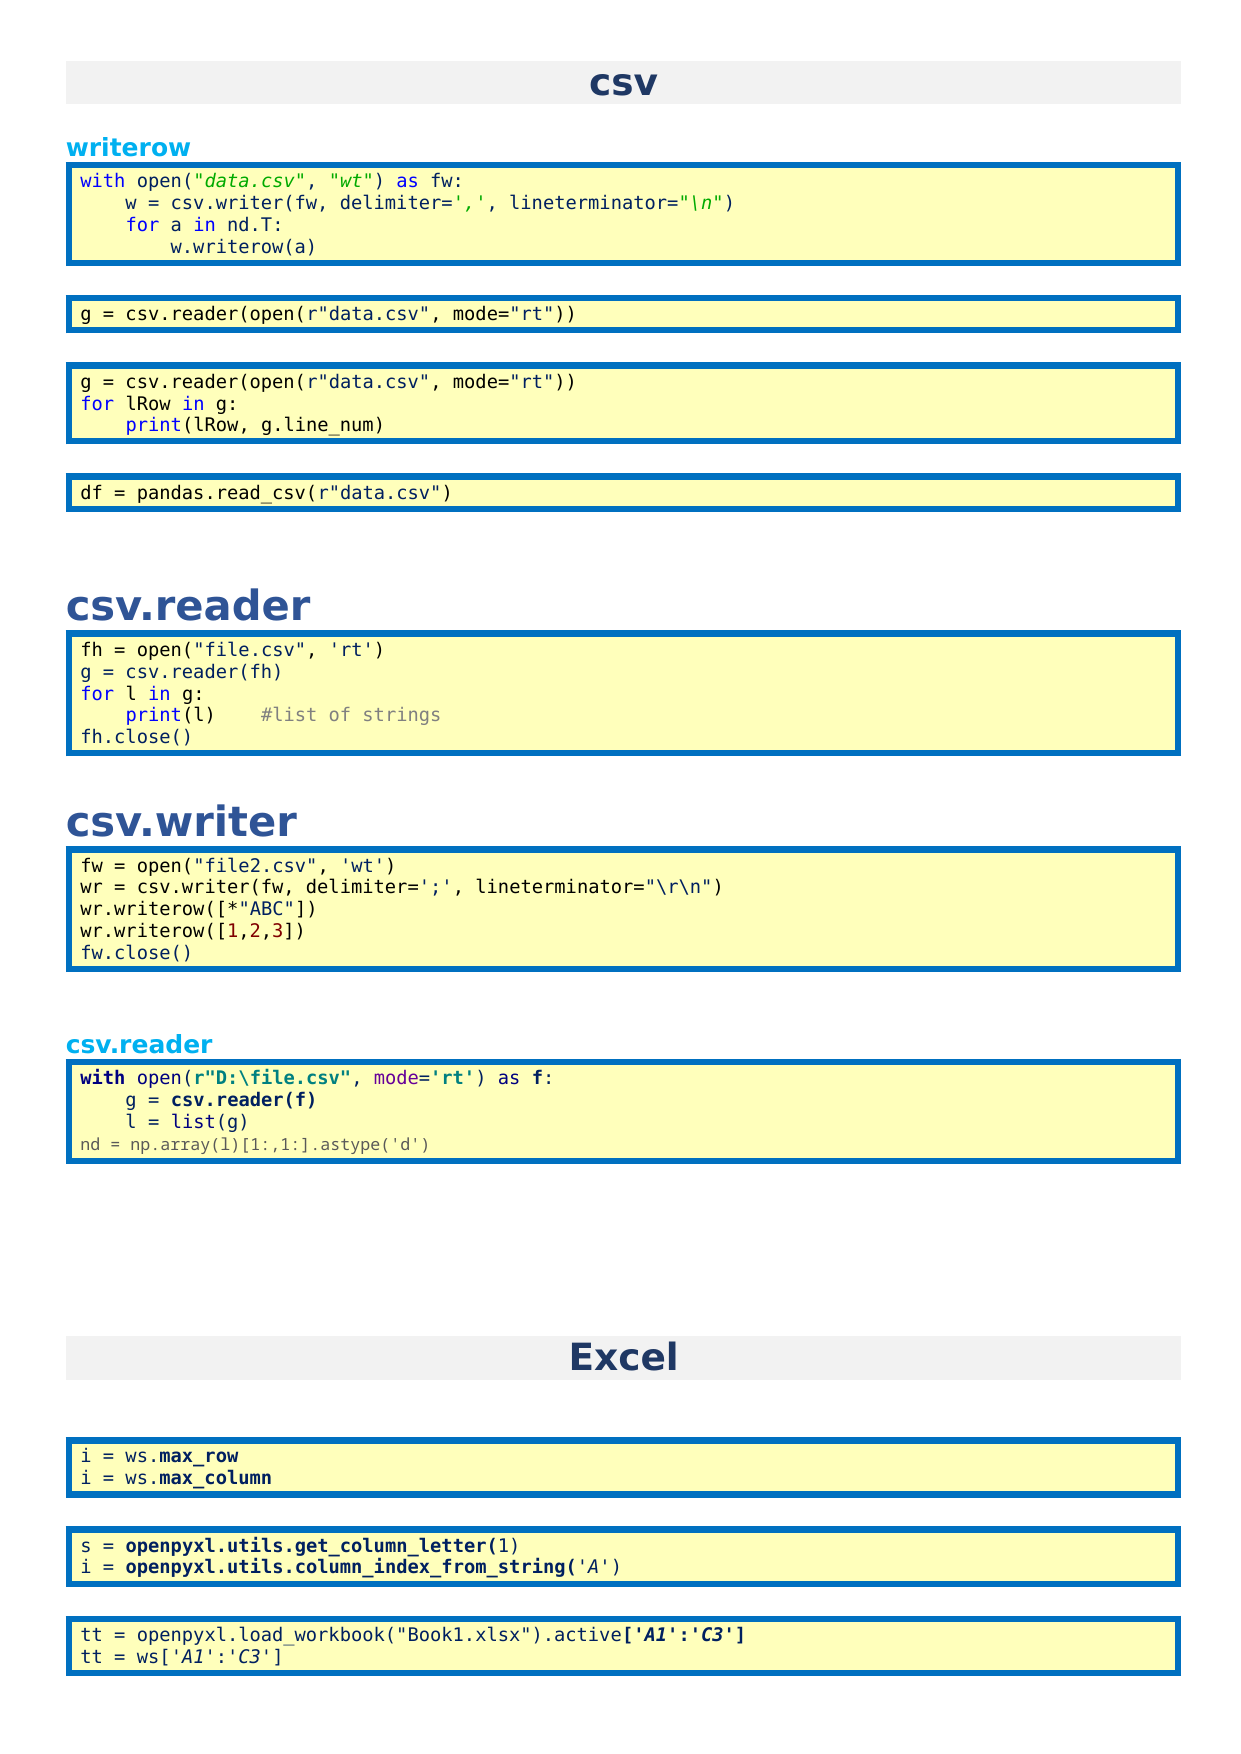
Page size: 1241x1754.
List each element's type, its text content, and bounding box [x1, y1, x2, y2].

text g = csv.reader(open(r"data.csv", mode="rt")) [72, 301, 1175, 327]
text i = openpyxl.utils.column_index_from_string('A') [72, 1548, 1175, 1581]
text for lRow in g: [72, 384, 1175, 406]
text i = ws.max_row [72, 1444, 1175, 1459]
text s = openpyxl.utils.get_column_letter(1) [72, 1533, 1175, 1548]
text df = pandas.read_csv(r"data.csv") [72, 480, 1175, 506]
text wr.writerow([1,2,3]) [72, 912, 1175, 934]
text fh.close() [72, 718, 1175, 750]
title writerow [66, 133, 1181, 162]
text print(lRow, g.line_num) [72, 406, 1175, 438]
text g = csv.reader(open(r"data.csv", mode="rt")) [72, 369, 1175, 384]
text tt = openpyxl.load_workbook("Book1.xlsx").active['A1':'C3'] [72, 1622, 1175, 1637]
text fw.close() [72, 934, 1175, 966]
text with open("data.csv", "wt") as fw: [72, 168, 1175, 184]
text fw = open("file2.csv", 'wt') [72, 853, 1175, 868]
text w.writerow(a) [72, 228, 1175, 260]
subtitle csv [66, 61, 1181, 104]
text for l in g: [72, 674, 1175, 696]
text for a in nd.T: [72, 206, 1175, 228]
text wr.writerow([*"ABC"]) [72, 890, 1175, 912]
text g = csv.reader(fh) [72, 652, 1175, 674]
title csv.reader [66, 1030, 1181, 1059]
text print(l) #list of strings [72, 696, 1175, 718]
subtitle Excel [66, 1336, 1181, 1380]
text with open(r"D:\file.csv", mode='rt') as f: g = csv.reader(f) l = list(g) nd = np.array(l)[1:,1:].astype('d') [72, 1065, 1175, 1158]
text wr = csv.writer(fw, delimiter=';', lineterminator="\r\n") [72, 868, 1175, 890]
text csv.writer [66, 798, 1181, 846]
text csv.reader [66, 582, 1181, 630]
text w = csv.writer(fw, delimiter=',', lineterminator="\n") [72, 184, 1175, 206]
text tt = ws['A1':'C3'] [72, 1637, 1175, 1670]
text fh = open("file.csv", 'rt') [72, 637, 1175, 652]
text i = ws.max_column [72, 1459, 1175, 1491]
